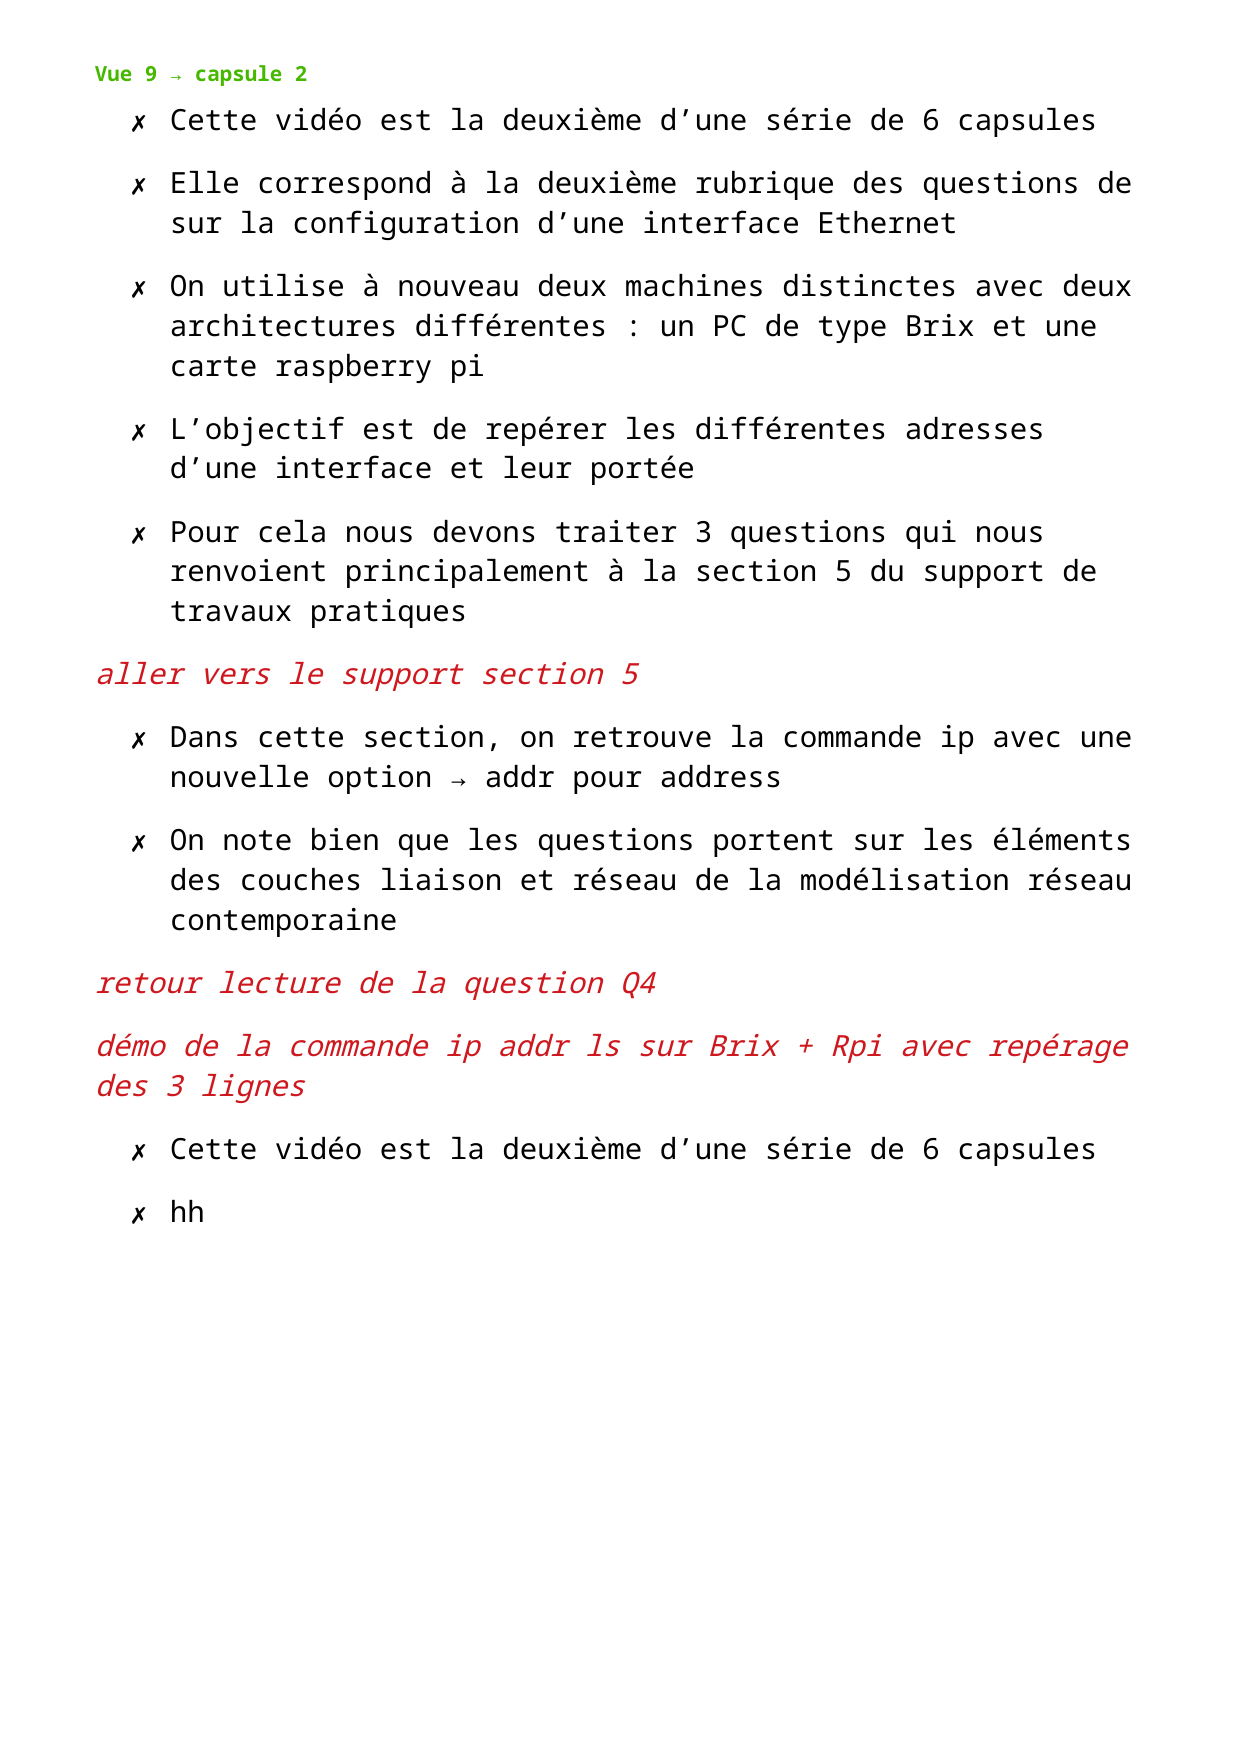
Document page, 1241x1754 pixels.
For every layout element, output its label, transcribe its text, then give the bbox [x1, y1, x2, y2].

list Dans cette section, on retrouve la commande ip avec une nouvelle option → addr pour address [132, 717, 1146, 796]
text aller vers le support section 5 [94, 653, 1146, 693]
list hh [132, 1192, 1146, 1231]
list Elle correspond à la deuxième rubrique des questions de sur la configuration d’une interface Ethernet [132, 162, 1146, 242]
text retour lecture de la question Q4 [94, 962, 1146, 1002]
list Pour cela nous devons traiter 3 questions qui nous renvoient principalement à la section 5 du support de travaux pratiques [132, 511, 1146, 630]
list On utilise à nouveau deux machines distinctes avec deux architectures différentes : un PC de type Brix et une carte raspberry pi [132, 265, 1146, 384]
list On note bien que les questions portent sur les éléments des couches liaison et réseau de la modélisation réseau contemporaine [132, 820, 1146, 939]
list Cette vidéo est la deuxième d’une série de 6 capsules [132, 1128, 1146, 1168]
list Cette vidéo est la deuxième d’une série de 6 capsules [132, 99, 1146, 139]
text démo de la commande ip addr ls sur Brix + Rpi avec repérage des 3 lignes [94, 1026, 1146, 1105]
list L’objectif est de repérer les différentes adresses d’une interface et leur portée [132, 408, 1146, 487]
text Vue 9 → capsule 2 [94, 59, 1146, 87]
